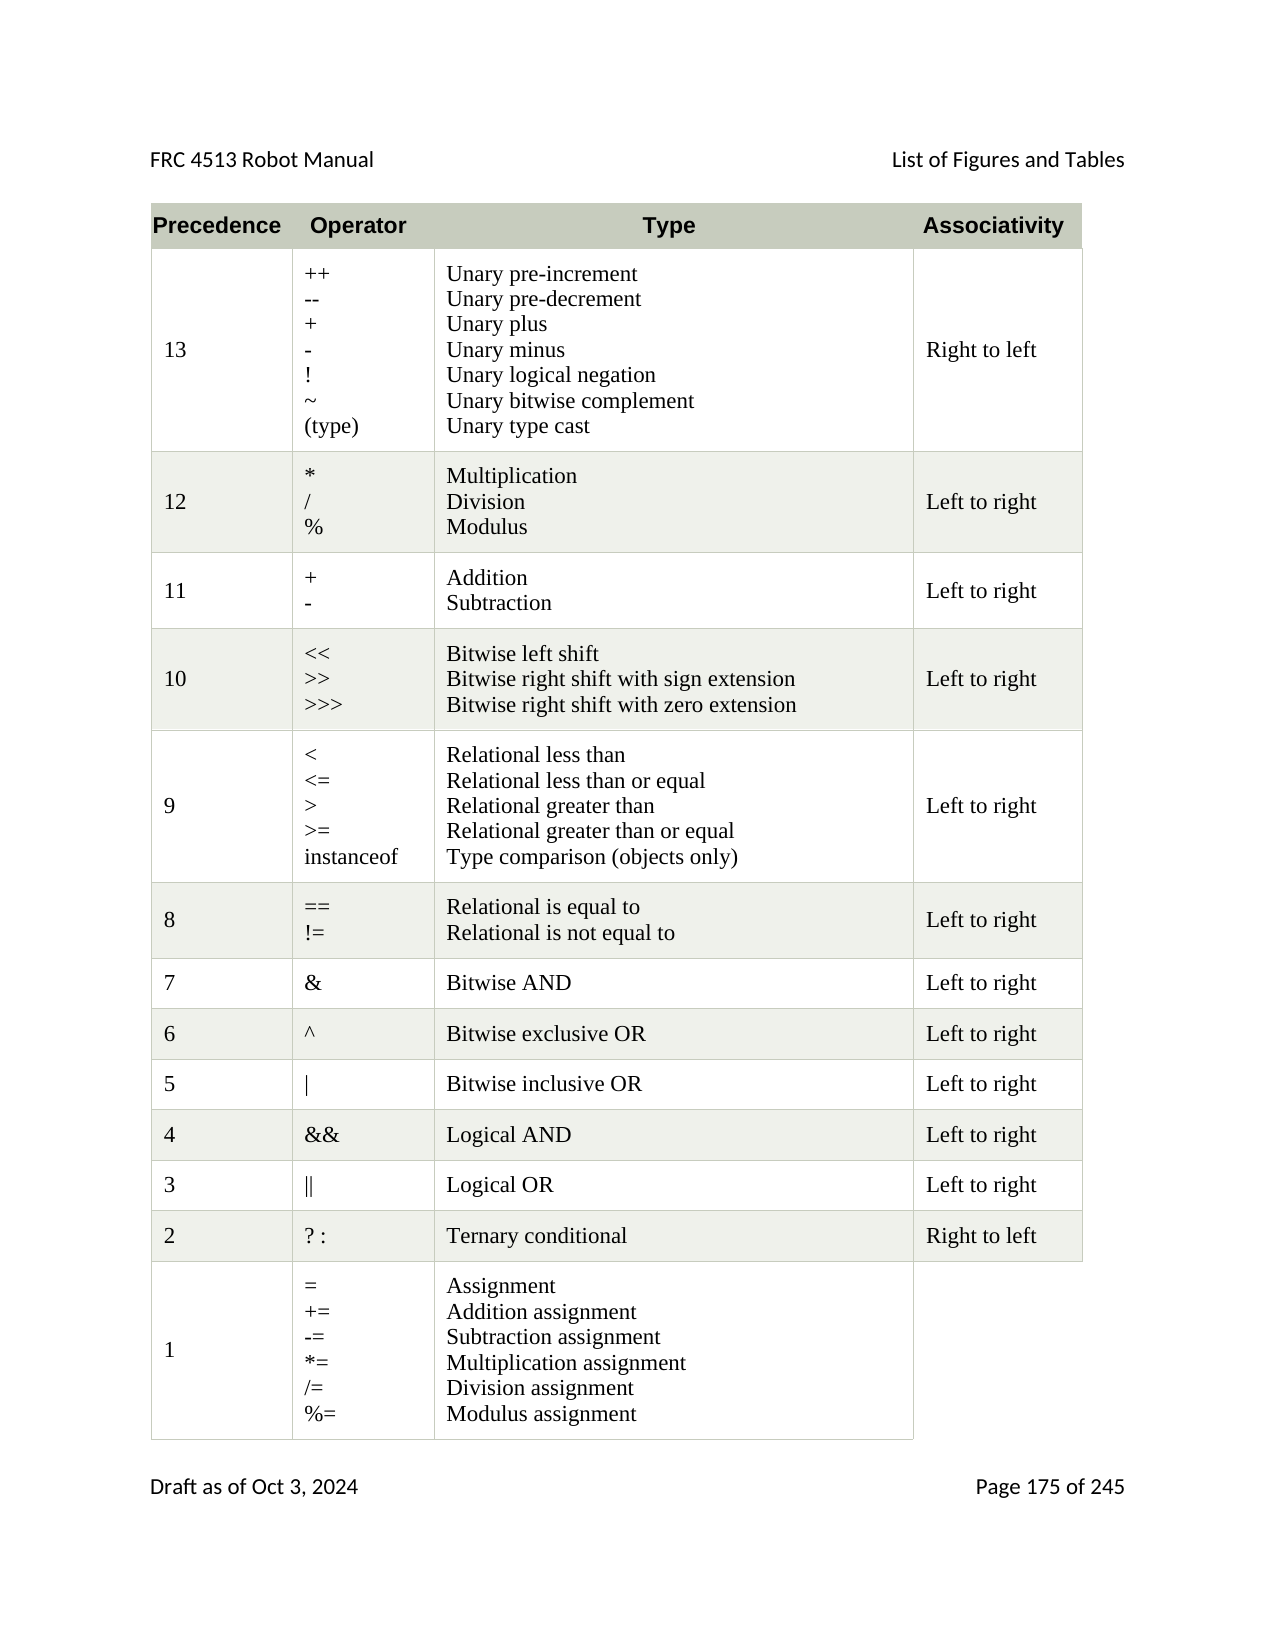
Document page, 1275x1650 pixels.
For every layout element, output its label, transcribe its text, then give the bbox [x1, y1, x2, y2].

table_cell Left to right [914, 1060, 1082, 1109]
table_cell 4 [152, 1110, 292, 1160]
table_cell || [293, 1161, 434, 1210]
table_cell Bitwise left shift Bitwise right shift with sign extension Bitwise right shift with zero extension [435, 629, 913, 729]
table_cell ? : [293, 1211, 434, 1261]
table_cell Left to right [914, 883, 1082, 958]
table_cell ^ [293, 1009, 434, 1059]
table_cell Left to right [914, 452, 1082, 552]
table_header Associativity [913, 203, 1082, 248]
table_cell Multiplication Division Modulus [435, 452, 913, 552]
table_cell Left to right [914, 1110, 1082, 1160]
table_cell Left to right [914, 1161, 1082, 1210]
table_header Precedence [151, 203, 292, 248]
table_cell 6 [152, 1009, 292, 1059]
table_cell 5 [152, 1060, 292, 1109]
table_cell Unary pre-increment Unary pre-decrement Unary plus Unary minus Unary logical negation Unary bitwise complement Unary type cast [435, 249, 913, 451]
table_cell | [293, 1060, 434, 1109]
table_cell 8 [152, 883, 292, 958]
table_header Type [434, 203, 913, 248]
table_cell Bitwise AND [435, 959, 913, 1008]
table_cell < <= > >= instanceof [293, 731, 434, 882]
table_cell ++ -- + - ! ~ (type) [293, 249, 434, 451]
table_cell = += -= *= /= %= [293, 1262, 434, 1438]
table_cell 10 [152, 629, 292, 729]
table_cell 11 [152, 553, 292, 628]
table_cell Logical AND [435, 1110, 913, 1160]
table_cell Assignment Addition assignment Subtraction assignment Multiplication assignment Division assignment Modulus assignment [435, 1262, 913, 1438]
table_cell << >> >>> [293, 629, 434, 729]
table_cell Left to right [914, 629, 1082, 729]
table_cell Left to right [914, 553, 1082, 628]
table_cell Relational is equal to Relational is not equal to [435, 883, 913, 958]
table_cell 1 [152, 1262, 292, 1438]
table_cell Logical OR [435, 1161, 913, 1210]
table_cell 3 [152, 1161, 292, 1210]
table_cell 12 [152, 452, 292, 552]
table_cell Ternary conditional [435, 1211, 913, 1261]
table_cell Bitwise exclusive OR [435, 1009, 913, 1059]
table_cell == != [293, 883, 434, 958]
table_cell 7 [152, 959, 292, 1008]
table_cell * / % [293, 452, 434, 552]
table_cell Left to right [914, 1009, 1082, 1059]
table_cell & [293, 959, 434, 1008]
table_cell Relational less than Relational less than or equal Relational greater than Relational greater than or equal Type comparison (objects only) [435, 731, 913, 882]
table_cell Right to left [914, 249, 1082, 451]
table_cell 9 [152, 731, 292, 882]
table_cell Right to left [914, 1211, 1082, 1261]
table_header Operator [292, 203, 434, 248]
table_cell 13 [152, 249, 292, 451]
table_cell Left to right [914, 731, 1082, 882]
table_cell + - [293, 553, 434, 628]
table_cell Left to right [914, 959, 1082, 1008]
table_cell 2 [152, 1211, 292, 1261]
table_cell Addition Subtraction [435, 553, 913, 628]
table_cell && [293, 1110, 434, 1160]
table_cell [914, 1262, 1082, 1438]
table_cell Bitwise inclusive OR [435, 1060, 913, 1109]
